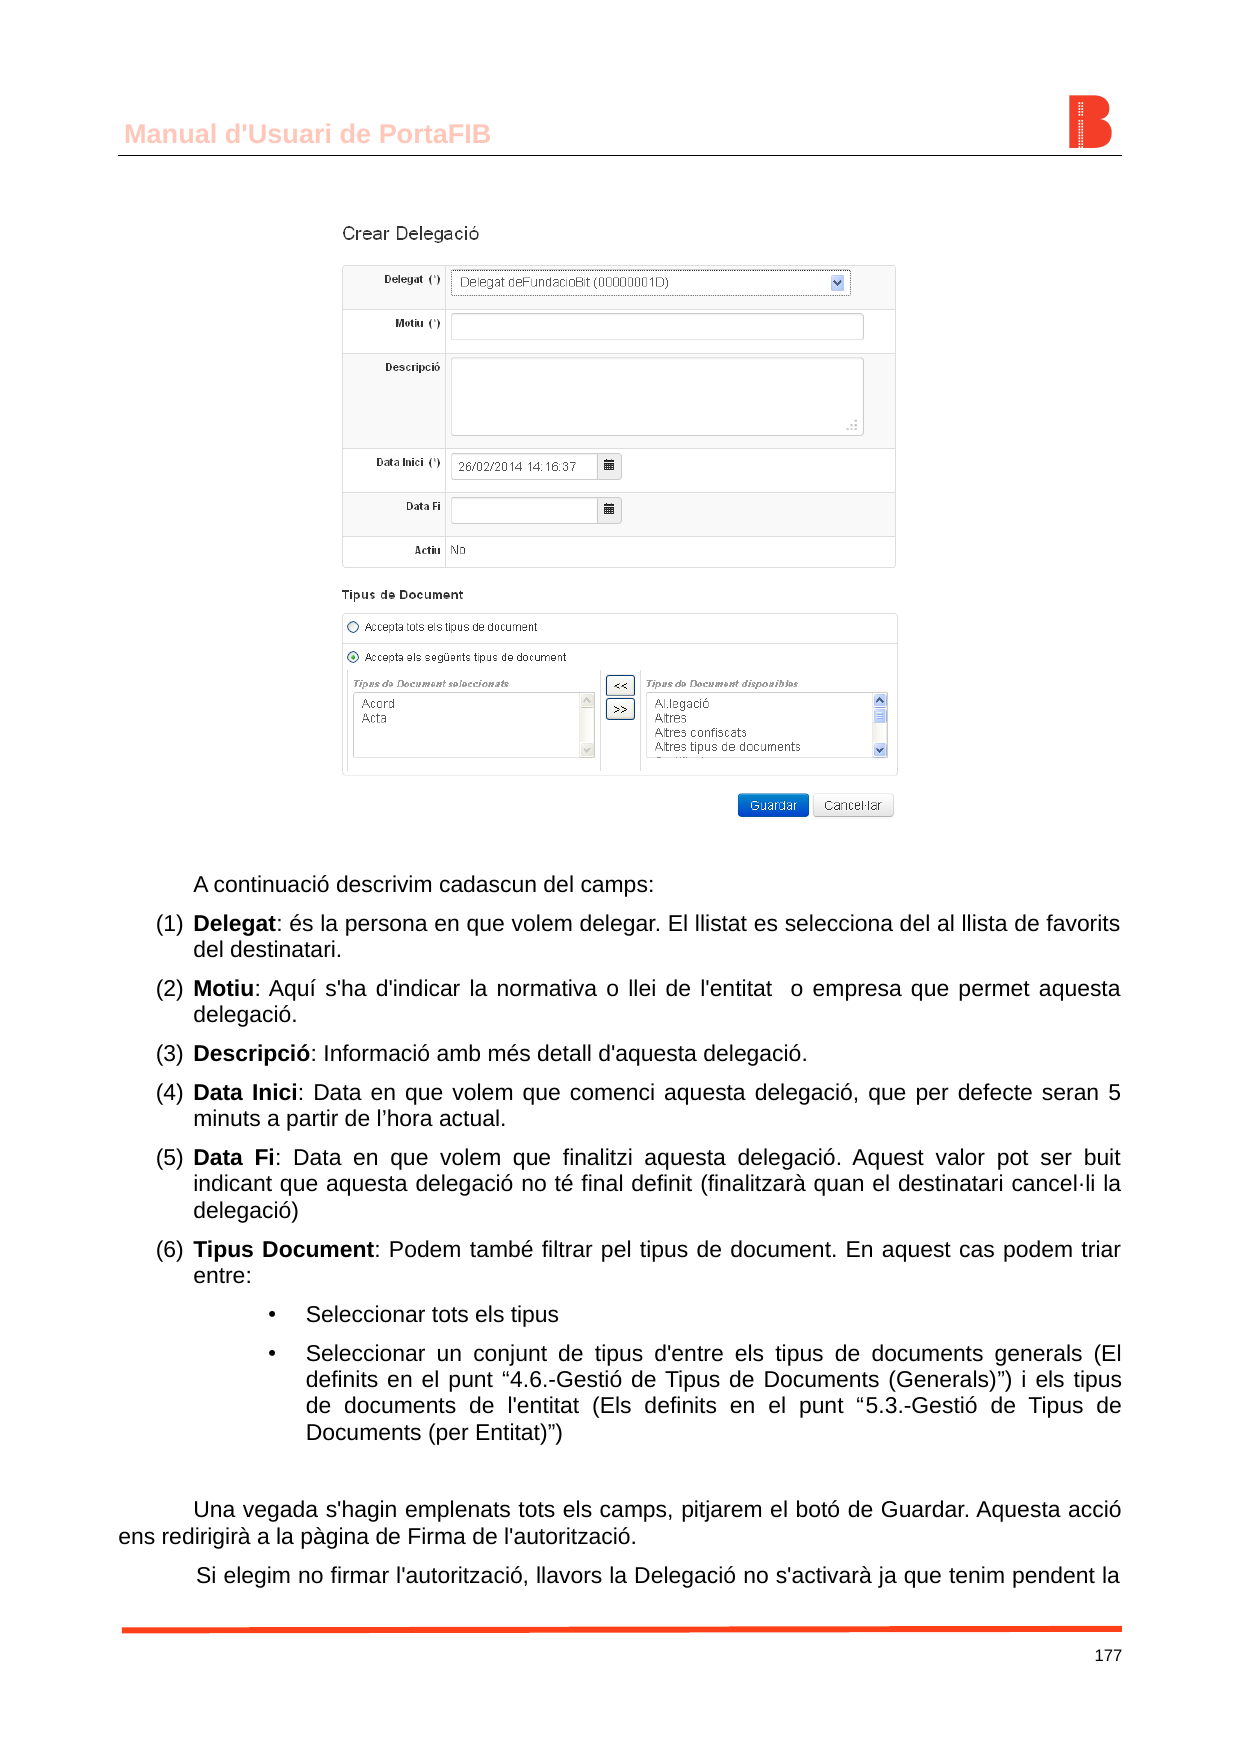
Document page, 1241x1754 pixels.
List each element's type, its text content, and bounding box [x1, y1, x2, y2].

list Seleccionar tots els tipus [268, 1301, 1122, 1327]
text Si elegim no firmar l'autorització, llavors la Delegació no s'activarà ja que tenim pendent la [118, 1562, 1122, 1588]
list Motiu: Aquí s'ha d'indicar la normativa o llei de l'entitat o empresa que permet aquesta delegació. [156, 975, 1122, 1027]
list Tipus Document: Podem també filtrar pel tipus de document. En aquest cas podem triar entre: [156, 1236, 1122, 1288]
list Data Fi: Data en que volem que finalitzi aquesta delegació. Aquest valor pot ser buit indicant que aquesta delegació no té final definit (finalitzarà quan el destinatari cancel·li la delegació) [156, 1144, 1122, 1223]
picture [1063, 94, 1117, 150]
list Descripció: Informació amb més detall d'aquesta delegació. [156, 1040, 1122, 1066]
text Una vegada s'hagin emplenats tots els camps, pitjarem el botó de Guardar. Aquesta acció ens redirigirà a la pàgina de Firma de l'autorització. [118, 1496, 1122, 1549]
list Seleccionar un conjunt de tipus d'entre els tipus de documents generals (El definits en el punt “4.6Gestió de Tipus de Documents (Generals)”) i els tipus de documents de l'entitat (Els definits en el punt “5.3Gestió de Tipus de Documents (per Entitat)”) [268, 1339, 1122, 1445]
list Delegat: és la persona en que volem delegar. El llistat es selecciona del al llista de favorits del destinatari. [156, 909, 1122, 962]
picture [328, 215, 912, 820]
list Data Inici: Data en que volem que comenci aquesta delegació, que per defecte seran 5 minuts a partir de l’hora actual. [156, 1079, 1122, 1131]
text A continuació descrivim cadascun del camps: [118, 871, 1122, 897]
